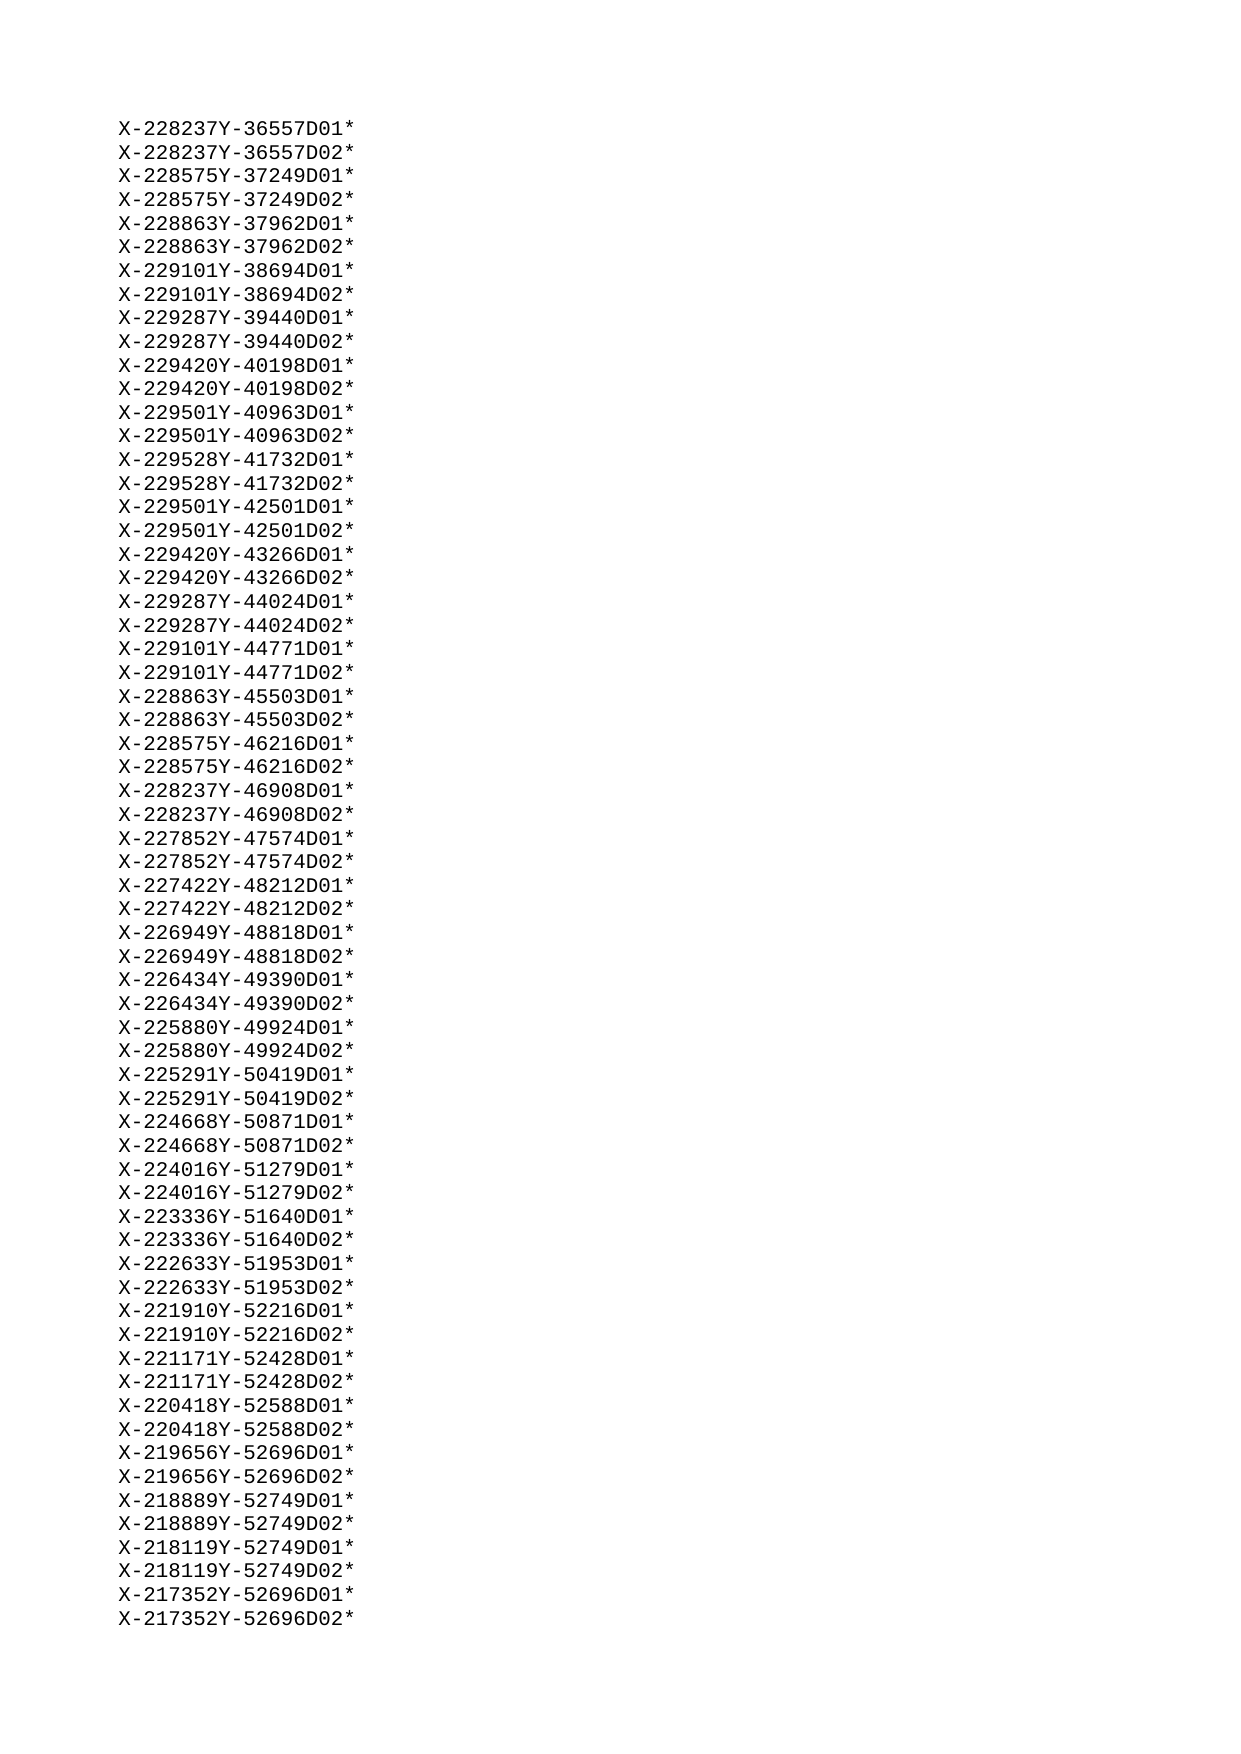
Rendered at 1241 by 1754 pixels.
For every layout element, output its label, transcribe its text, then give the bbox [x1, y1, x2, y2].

text X-229501Y-42501D02* [118, 520, 1122, 544]
text X-222633Y-51953D02* [118, 1277, 1122, 1300]
text X-229501Y-42501D01* [118, 496, 1122, 520]
text X-226949Y-48818D01* [118, 922, 1122, 946]
text X-228575Y-37249D01* [118, 165, 1122, 189]
text X-227422Y-48212D01* [118, 875, 1122, 898]
text X-229287Y-39440D01* [118, 307, 1122, 331]
text X-222633Y-51953D01* [118, 1253, 1122, 1277]
text X-229420Y-40198D02* [118, 378, 1122, 402]
text X-223336Y-51640D02* [118, 1229, 1122, 1253]
text X-229528Y-41732D02* [118, 473, 1122, 496]
text X-229101Y-44771D01* [118, 638, 1122, 662]
text X-229420Y-43266D01* [118, 544, 1122, 567]
text X-217352Y-52696D02* [118, 1608, 1122, 1631]
text X-229501Y-40963D01* [118, 402, 1122, 426]
text X-226949Y-48818D02* [118, 946, 1122, 969]
text X-219656Y-52696D01* [118, 1442, 1122, 1466]
text X-224668Y-50871D01* [118, 1111, 1122, 1135]
text X-220418Y-52588D01* [118, 1395, 1122, 1419]
text X-219656Y-52696D02* [118, 1466, 1122, 1489]
text X-228863Y-45503D02* [118, 709, 1122, 733]
text X-229101Y-38694D01* [118, 260, 1122, 284]
text X-225291Y-50419D01* [118, 1064, 1122, 1088]
text X-221171Y-52428D02* [118, 1371, 1122, 1395]
text X-223336Y-51640D01* [118, 1206, 1122, 1229]
text X-228237Y-46908D01* [118, 780, 1122, 804]
text X-218119Y-52749D02* [118, 1561, 1122, 1584]
text X-221910Y-52216D02* [118, 1324, 1122, 1348]
text X-228237Y-36557D02* [118, 142, 1122, 165]
text X-218119Y-52749D01* [118, 1537, 1122, 1561]
text X-228863Y-37962D01* [118, 213, 1122, 236]
text X-225880Y-49924D01* [118, 1017, 1122, 1040]
text X-221171Y-52428D01* [118, 1348, 1122, 1371]
text X-218889Y-52749D02* [118, 1513, 1122, 1537]
text X-225880Y-49924D02* [118, 1040, 1122, 1064]
text X-227852Y-47574D01* [118, 827, 1122, 851]
text X-228863Y-45503D01* [118, 686, 1122, 709]
text X-229287Y-44024D02* [118, 615, 1122, 638]
text X-229501Y-40963D02* [118, 426, 1122, 449]
text X-228237Y-36557D01* [118, 118, 1122, 142]
text X-228575Y-46216D02* [118, 757, 1122, 780]
text X-226434Y-49390D01* [118, 969, 1122, 993]
text X-224668Y-50871D02* [118, 1135, 1122, 1158]
text X-229528Y-41732D01* [118, 449, 1122, 473]
text X-228575Y-46216D01* [118, 733, 1122, 757]
text X-221910Y-52216D01* [118, 1300, 1122, 1324]
text X-218889Y-52749D01* [118, 1489, 1122, 1513]
text X-229420Y-40198D01* [118, 354, 1122, 378]
text X-228863Y-37962D02* [118, 236, 1122, 260]
text X-229101Y-38694D02* [118, 284, 1122, 307]
text X-224016Y-51279D02* [118, 1182, 1122, 1206]
text X-229101Y-44771D02* [118, 662, 1122, 686]
text X-220418Y-52588D02* [118, 1419, 1122, 1442]
text X-224016Y-51279D01* [118, 1158, 1122, 1182]
text X-227852Y-47574D02* [118, 851, 1122, 875]
text X-229420Y-43266D02* [118, 567, 1122, 591]
text X-229287Y-44024D01* [118, 591, 1122, 615]
text X-229287Y-39440D02* [118, 331, 1122, 354]
text X-228237Y-46908D02* [118, 804, 1122, 827]
text X-228575Y-37249D02* [118, 189, 1122, 213]
text X-225291Y-50419D02* [118, 1088, 1122, 1111]
text X-227422Y-48212D02* [118, 898, 1122, 922]
text X-226434Y-49390D02* [118, 993, 1122, 1017]
text X-217352Y-52696D01* [118, 1584, 1122, 1608]
